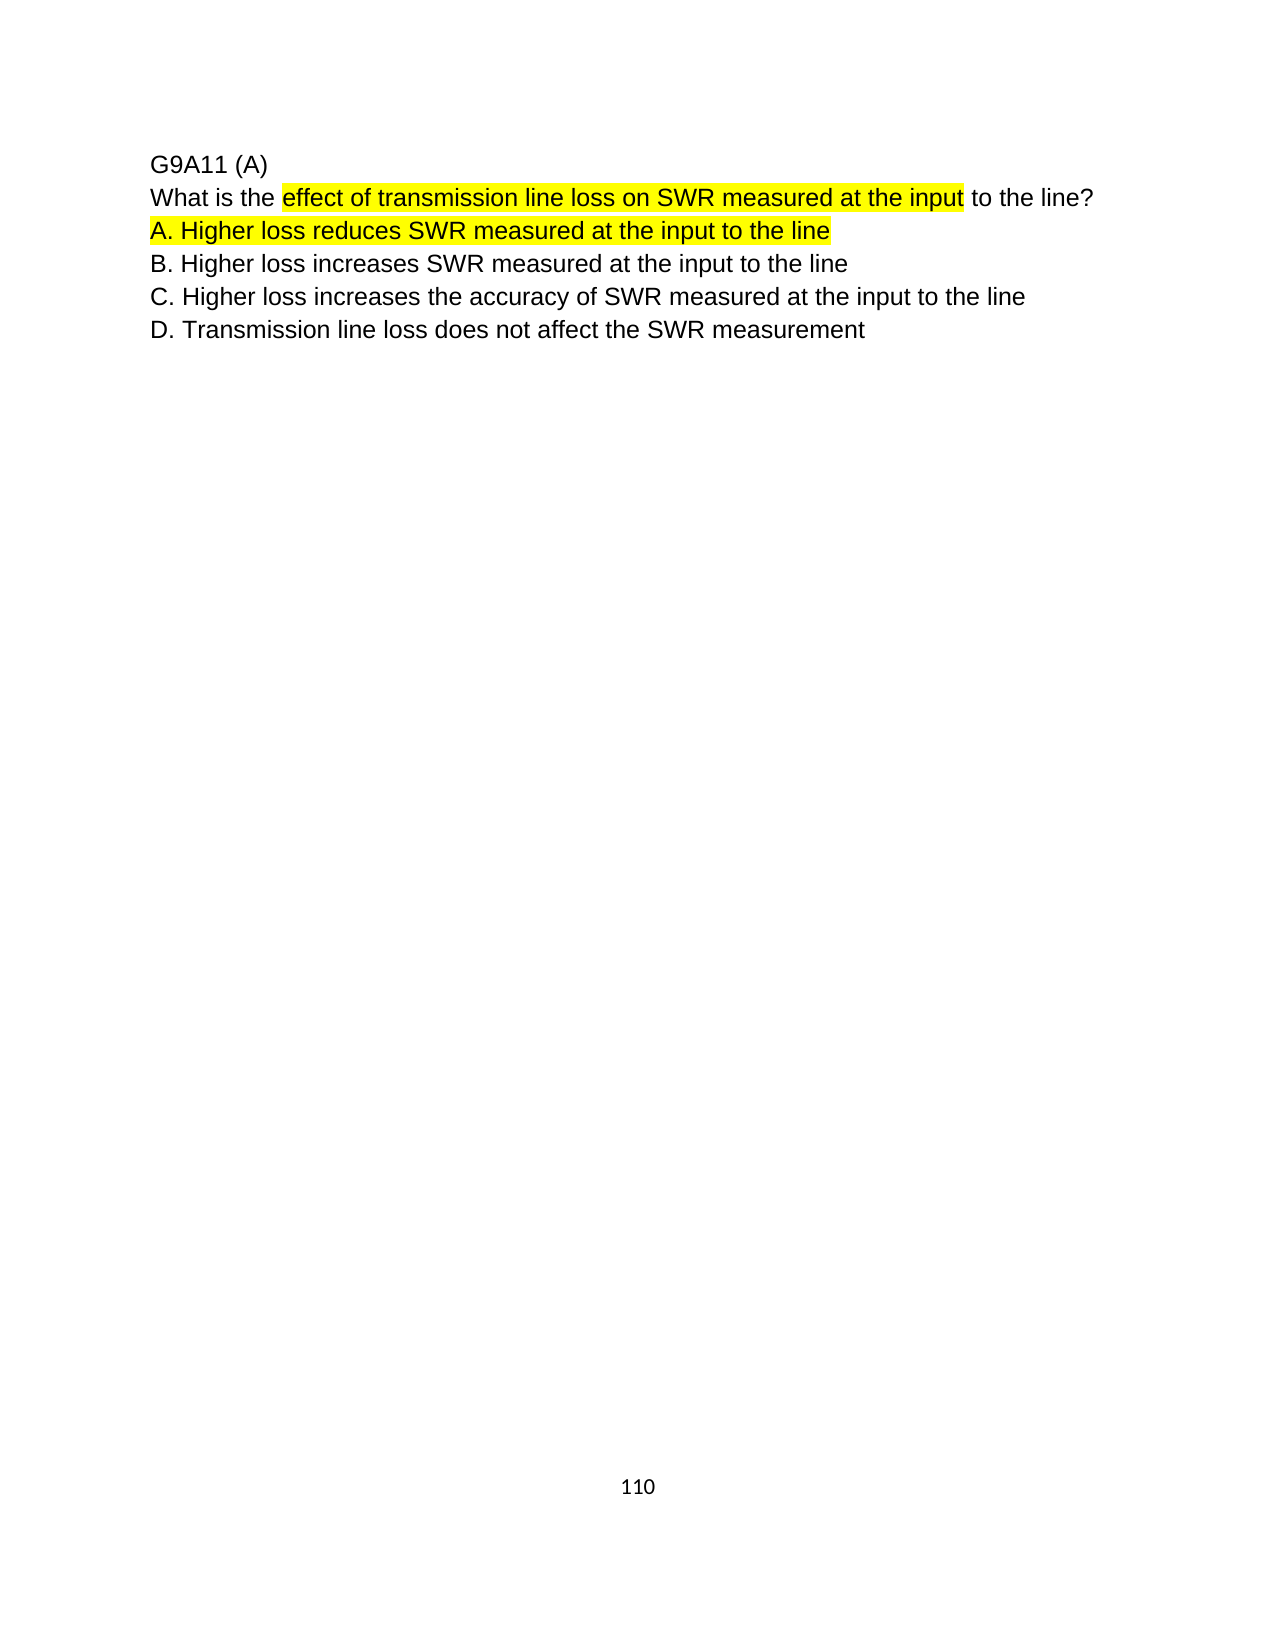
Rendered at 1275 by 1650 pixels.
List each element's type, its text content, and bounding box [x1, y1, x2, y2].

text G9A11 (A) What is the effect of transmission line loss on SWR measured at the input to the line? A. Higher loss reduces SWR measured at the input to the line B. Higher loss increases SWR measured at the input to the line C. Higher loss increases the accuracy of SWR measured at the input to the line D. Transmission line loss does not affect the SWR measurement [150, 150, 1125, 344]
